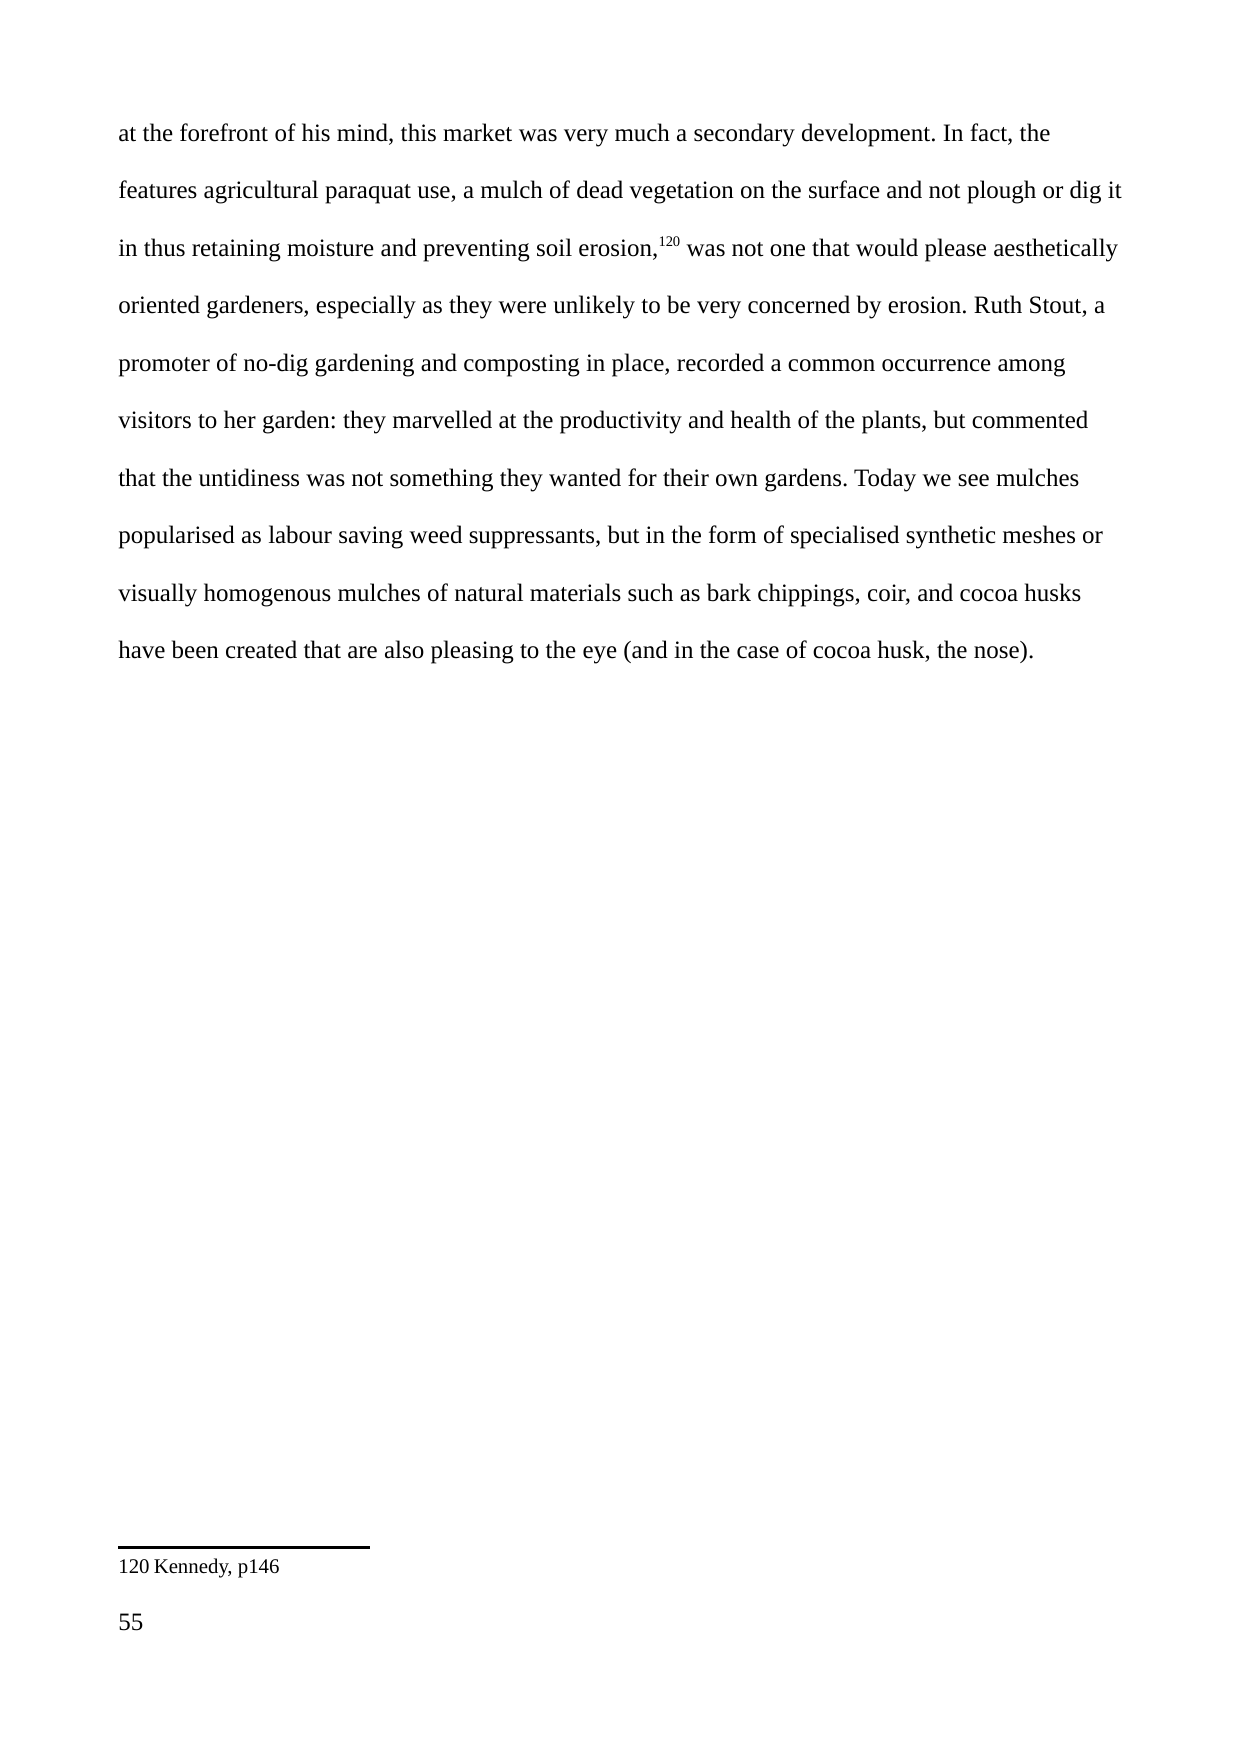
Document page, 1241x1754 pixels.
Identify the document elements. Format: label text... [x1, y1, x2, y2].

text Kennedy, p146 [118, 1553, 1122, 1578]
text at the forefront of his mind, this market was very much a secondary development. In fact, the features agricultural paraquat use, a mulch of dead vegetation on the surface and not plough or dig it in thus retaining moisture and preventing soil erosion, was not one that would please aesthetically oriented gardeners, especially as they were unlikely to be very concerned by erosion. Ruth Stout, a promoter of no-dig gardening and composting in place, recorded a common occurrence among visitors to her garden: they marvelled at the productivity and health of the plants, but commented that the untidiness was not something they wanted for their own gardens. Today we see mulches popularised as labour saving weed suppressants, but in the form of specialised synthetic meshes or visually homogenous mulches of natural materials such as bark chippings, coir, and cocoa husks have been created that are also pleasing to the eye (and in the case of cocoa husk, the nose). [118, 118, 1122, 664]
